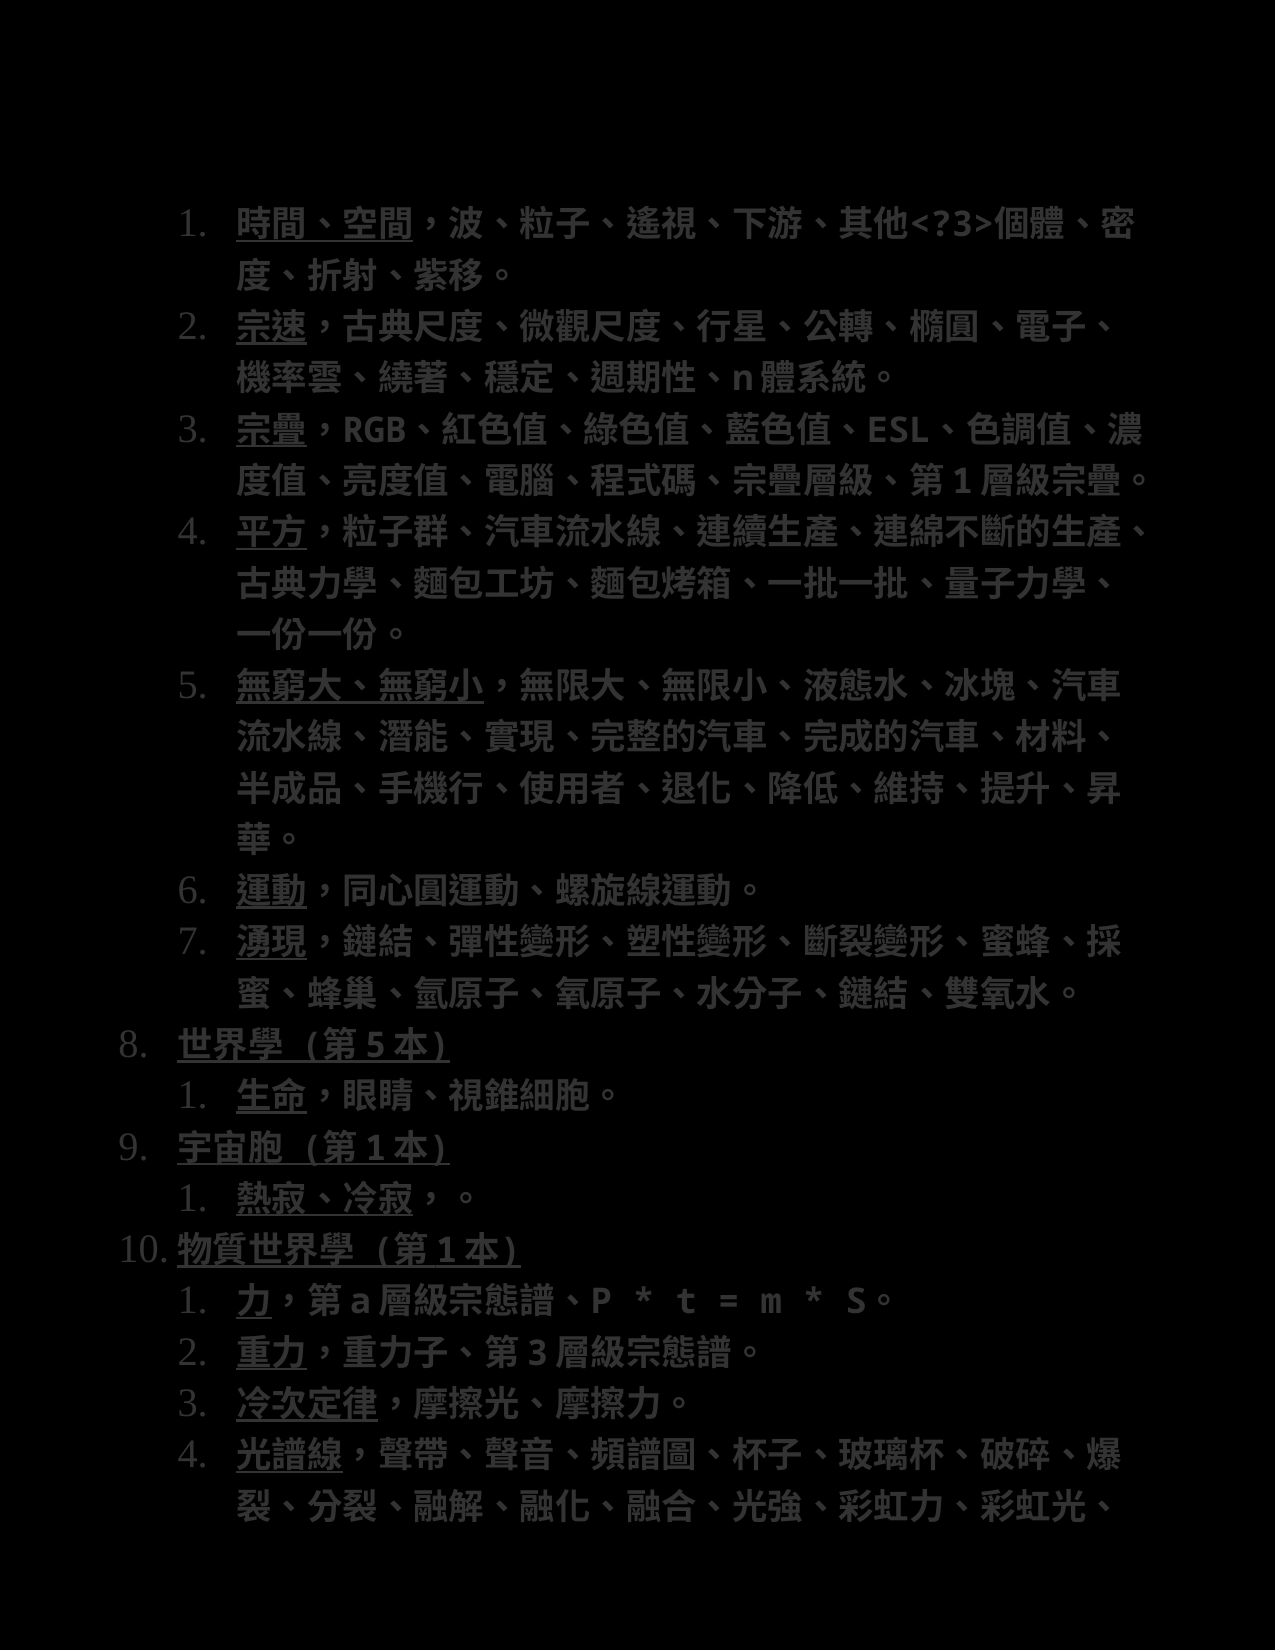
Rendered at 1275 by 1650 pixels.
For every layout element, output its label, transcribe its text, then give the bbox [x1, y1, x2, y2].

list 物質世界學 (第1本) [118, 1221, 1157, 1273]
list 力，第a層級宗態譜、P * t = m * S。 [177, 1273, 1157, 1324]
list 無窮大、無窮小，無限大、無限小、液態水、冰塊、汽車流水線、潛能、實現、完整的汽車、完成的汽車、材料、半成品、手機行、使用者、退化、降低、維持、提升、昇華。 [177, 657, 1157, 862]
list 生命，眼睛、視錐細胞。 [177, 1068, 1157, 1119]
list 平方，粒子群、汽車流水線、連續生產、連綿不斷的生產、古典力學、麵包工坊、麵包烤箱、一批一批、量子力學、一份一份。 [177, 504, 1157, 657]
list 冷次定律，摩擦光、摩擦力。 [177, 1376, 1157, 1427]
list 宇宙胞 (第1本) [118, 1119, 1157, 1170]
list 運動，同心圓運動、螺旋線運動。 [177, 862, 1157, 914]
list 重力，重力子、第3層級宗態譜。 [177, 1324, 1157, 1376]
list 世界學 (第5本) [118, 1016, 1157, 1068]
list 湧現，鏈結、彈性變形、塑性變形、斷裂變形、蜜蜂、採蜜、蜂巢、氫原子、氧原子、水分子、鏈結、雙氧水。 [177, 914, 1157, 1016]
list 宗速，古典尺度、微觀尺度、行星、公轉、橢圓、電子、機率雲、繞著、穩定、週期性、n體系統。 [177, 298, 1157, 401]
list 熱寂、冷寂，。 [177, 1170, 1157, 1221]
list 宗疊，RGB、紅色值、綠色值、藍色值、ESL、色調值、濃度值、亮度值、電腦、程式碼、宗疊層級、第1層級宗疊。 [177, 401, 1157, 504]
list 時間、空間，波、粒子、遙視、下游、其他<?3>個體、密度、折射、紫移。 [177, 196, 1157, 298]
list 光譜線，聲帶、聲音、頻譜圖、杯子、玻璃杯、破碎、爆裂、分裂、融解、融化、融合、光強、彩虹力、彩虹光、 [177, 1427, 1157, 1529]
